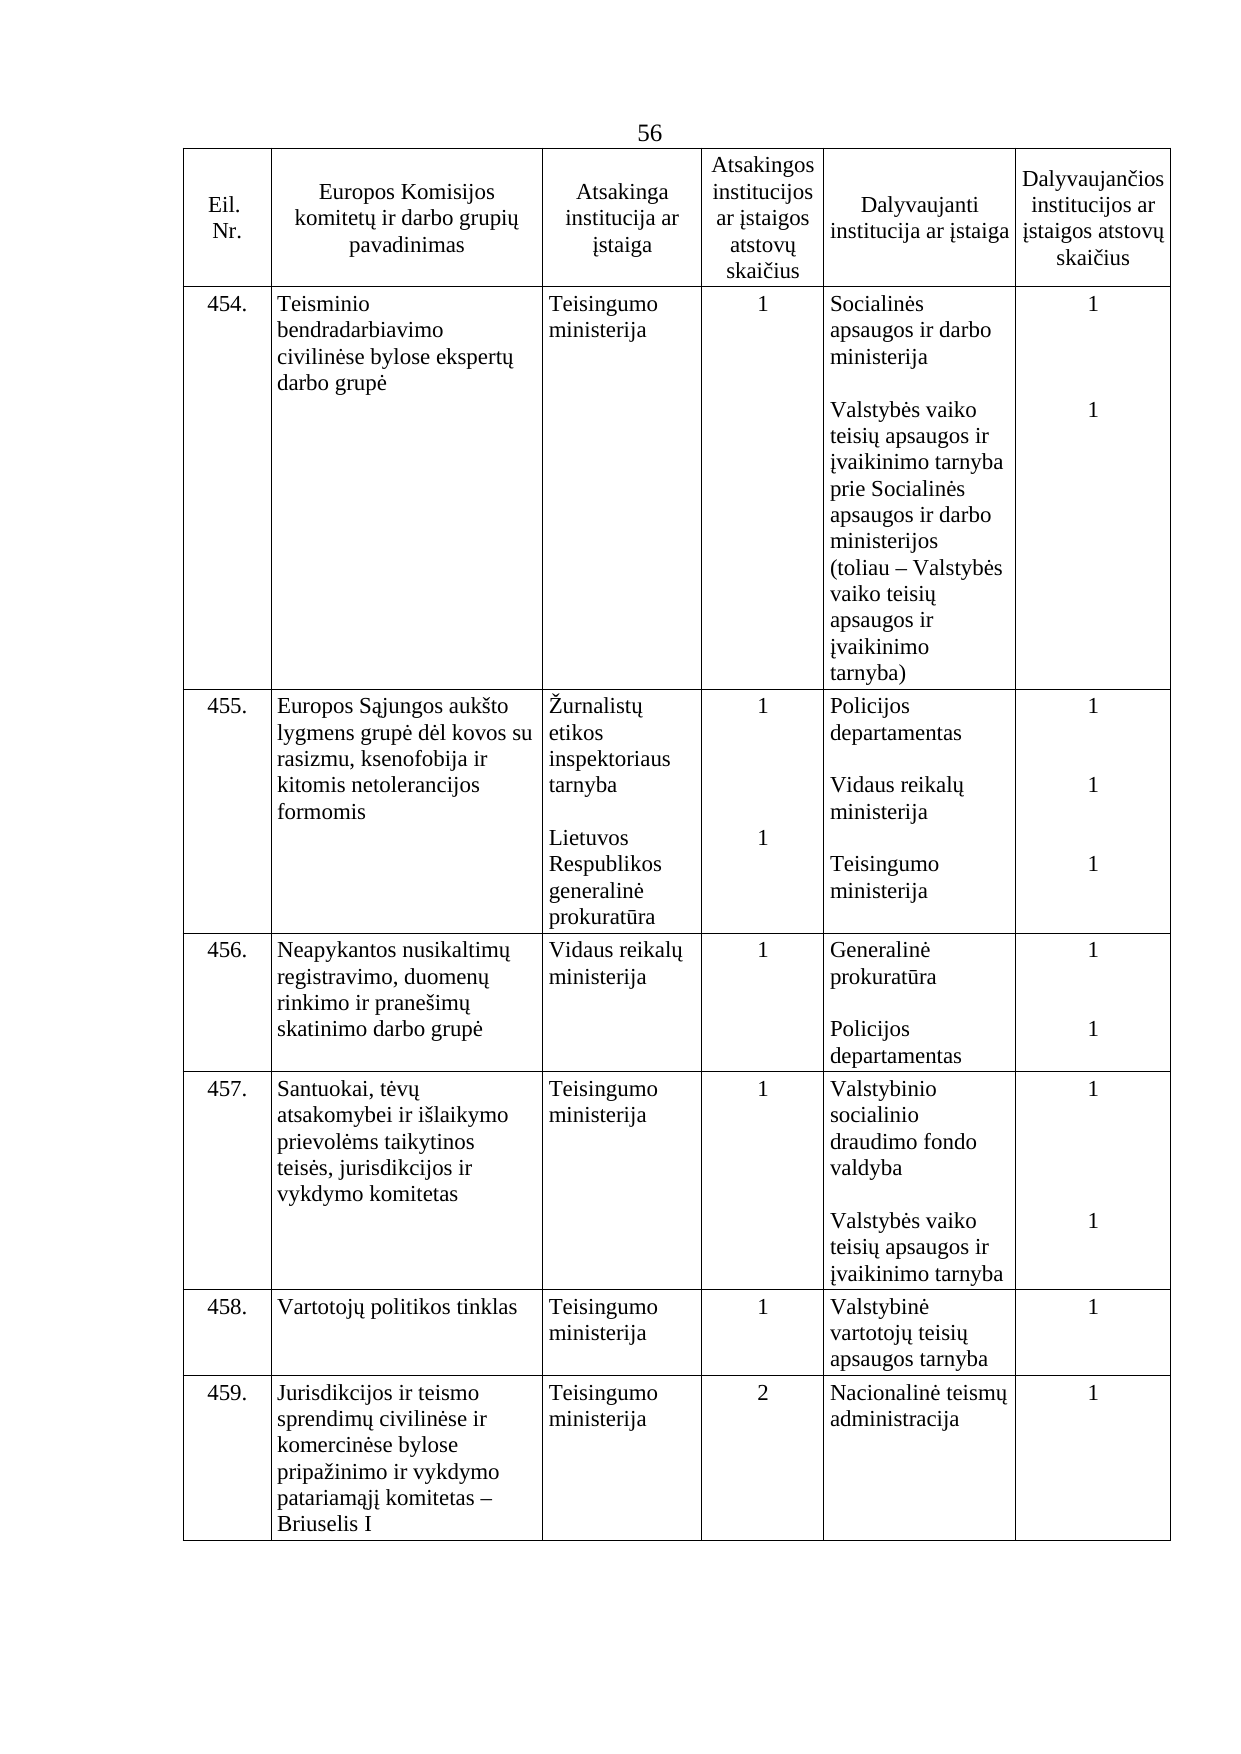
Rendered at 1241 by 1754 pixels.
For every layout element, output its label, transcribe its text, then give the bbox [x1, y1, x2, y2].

table_cell Teisingumo ministerija [543, 1290, 701, 1375]
table_cell Santuokai, tėvų atsakomybei ir išlaikymo prievolėms taikytinos teisės, jurisdikcijos ir vykdymo komitetas [272, 1072, 542, 1289]
table_cell Nacionalinė teismų administracija [824, 1376, 1015, 1540]
table_cell 455. [184, 690, 271, 932]
table_cell Socialinės apsaugos ir darbo ministerija Valstybės vaiko teisių apsaugos ir įvaikinimo tarnyba prie Socialinės apsaugos ir darbo ministerijos (toliau – Valstybės vaiko teisių apsaugos ir įvaikinimo tarnyba) [824, 287, 1015, 688]
table_header Atsakinga institucija ar įstaiga [543, 149, 701, 286]
table_cell Teisingumo ministerija [543, 287, 701, 688]
table_cell 456. [184, 934, 271, 1071]
table_cell 1 [702, 934, 823, 1071]
table_cell Teisminio bendradarbiavimo civilinėse bylose ekspertų darbo grupė [272, 287, 542, 688]
table_cell Vartotojų politikos tinklas [272, 1290, 542, 1375]
table_cell 459. [184, 1376, 271, 1540]
table_cell 1 [702, 1072, 823, 1289]
table_cell Vidaus reikalų ministerija [543, 934, 701, 1071]
table_cell 1 [702, 287, 823, 688]
table_header Dalyvaujanti institucija ar įstaiga [824, 149, 1015, 286]
table_cell 458. [184, 1290, 271, 1375]
table_cell Generalinė prokuratūra Policijos departamentas [824, 934, 1015, 1071]
table_header Dalyvaujančios institucijos ar įstaigos atstovų skaičius [1016, 149, 1170, 286]
table_cell Valstybinė vartotojų teisių apsaugos tarnyba [824, 1290, 1015, 1375]
table_cell 1 1 [1016, 1072, 1170, 1289]
table_cell 454. [184, 287, 271, 688]
table_header Eil. Nr. [184, 149, 271, 286]
table_cell Teisingumo ministerija [543, 1376, 701, 1540]
table_cell Žurnalistų etikos inspektoriaus tarnyba Lietuvos Respublikos generalinė prokuratūra [543, 690, 701, 932]
table_cell 1 1 [702, 690, 823, 932]
table_header Atsakingos institucijos ar įstaigos atstovų skaičius [702, 149, 823, 286]
table_cell Teisingumo ministerija [543, 1072, 701, 1289]
table_cell Europos Sąjungos aukšto lygmens grupė dėl kovos su rasizmu, ksenofobija ir kitomis netolerancijos formomis [272, 690, 542, 932]
table_cell Neapykantos nusikaltimų registravimo, duomenų rinkimo ir pranešimų skatinimo darbo grupė [272, 934, 542, 1071]
table_cell Policijos departamentas Vidaus reikalų ministerija Teisingumo ministerija [824, 690, 1015, 932]
table_cell Jurisdikcijos ir teismo sprendimų civilinėse ir komercinėse bylose pripažinimo ir vykdymo patariamąjį komitetas – Briuselis I [272, 1376, 542, 1540]
table_cell 1 1 [1016, 287, 1170, 688]
table_cell 457. [184, 1072, 271, 1289]
table_cell 1 1 1 [1016, 690, 1170, 932]
table_cell 1 [1016, 1290, 1170, 1375]
table_cell Valstybinio socialinio draudimo fondo valdyba Valstybės vaiko teisių apsaugos ir įvaikinimo tarnyba [824, 1072, 1015, 1289]
table_cell 2 [702, 1376, 823, 1540]
table_cell 1 [1016, 1376, 1170, 1540]
table_header Europos Komisijos komitetų ir darbo grupių pavadinimas [272, 149, 542, 286]
table_cell 1 1 [1016, 934, 1170, 1071]
table_cell 1 [702, 1290, 823, 1375]
